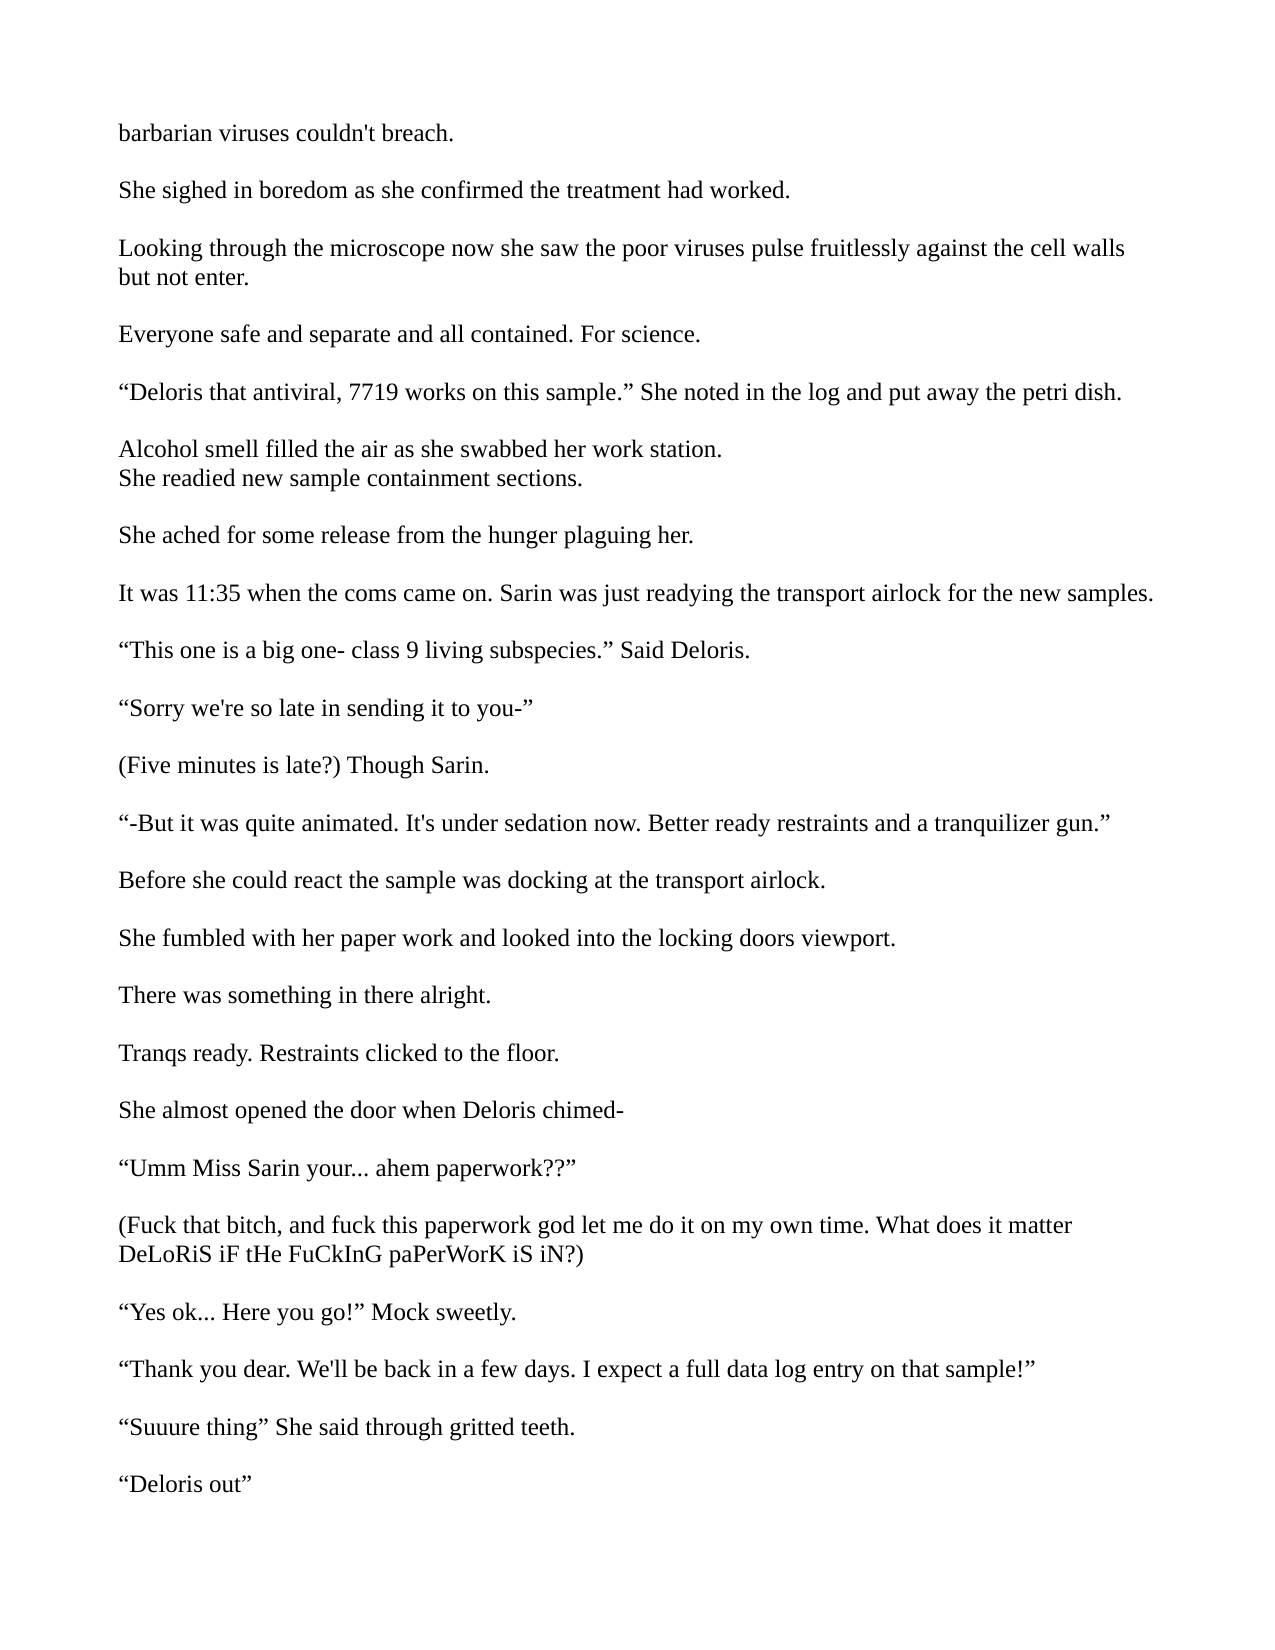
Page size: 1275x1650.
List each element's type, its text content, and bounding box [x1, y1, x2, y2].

text barbarian viruses couldn't breach. [118, 118, 1157, 147]
text “Deloris that antiviral, 7719 works on this sample.” She noted in the log and put away the petri dish. [118, 377, 1157, 406]
text “-But it was quite animated. It's under sedation now. Better ready restraints and a tranquilizer gun.” [118, 808, 1157, 837]
text Before she could react the sample was docking at the transport airlock. [118, 866, 1157, 894]
text She readied new sample containment sections. [118, 463, 1157, 492]
text Alcohol smell filled the air as she swabbed her work station. [118, 434, 1157, 463]
text “Yes ok... Here you go!” Mock sweetly. [118, 1297, 1157, 1326]
text Everyone safe and separate and all contained. For science. [118, 319, 1157, 348]
text She fumbled with her paper work and looked into the locking doors viewport. There was something in there alright. [118, 923, 1157, 1009]
text Looking through the microscope now she saw the poor viruses pulse fruitlessly against the cell walls but not enter. [118, 233, 1157, 291]
text “Thank you dear. We'll be back in a few days. I expect a full data log entry on that sample!” [118, 1354, 1157, 1383]
text “Suuure thing” She said through gritted teeth. “Deloris out” [118, 1412, 1157, 1527]
text Tranqs ready. Restraints clicked to the floor. She almost opened the door when Deloris chimed- [118, 1038, 1157, 1124]
text “Umm Miss Sarin your... ahem paperwork??” [118, 1124, 1157, 1182]
text It was 11:35 when the coms came on. Sarin was just readying the transport airlock for the new samples. “This one is a big one- class 9 living subspecies.” Said Deloris. [118, 578, 1157, 664]
text “Sorry we're so late in sending it to you-” (Five minutes is late?) Though Sarin. [118, 664, 1157, 779]
text She ached for some release from the hunger plaguing her. [118, 521, 1157, 549]
text (Fuck that bitch, and fuck this paperwork god let me do it on my own time. What does it matter DeLoRiS iF tHe FuCkInG paPerWorK iS iN?) [118, 1211, 1157, 1268]
text She sighed in boredom as she confirmed the treatment had worked. [118, 176, 1157, 204]
